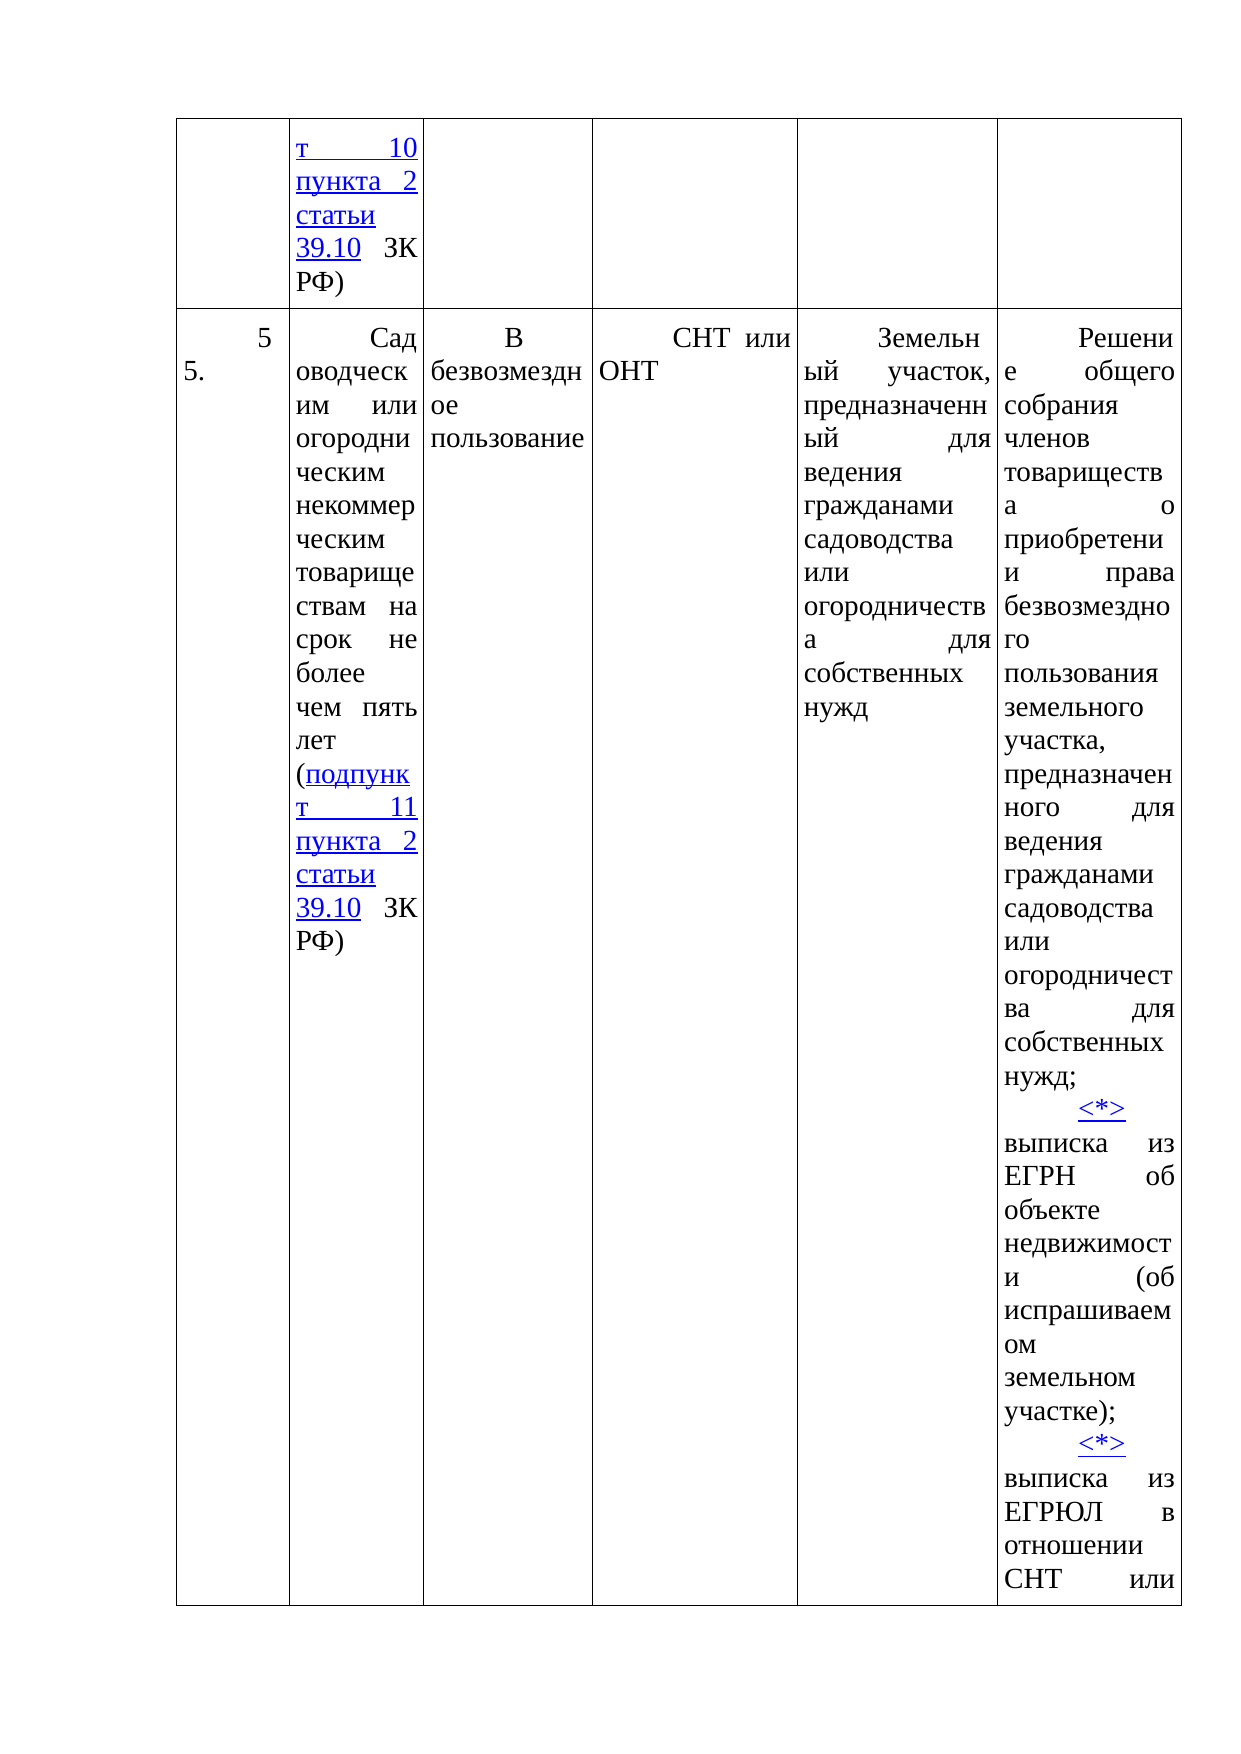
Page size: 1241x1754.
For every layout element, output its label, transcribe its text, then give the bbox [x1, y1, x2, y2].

table_cell 55. [177, 309, 289, 1605]
table_cell т 10 пункта 2 статьи 39.10 ЗК РФ) [290, 119, 423, 308]
table_cell Садоводческим или огородническим некоммерческим товариществам на срок не более чем пять лет (подпункт 11 пункта 2 статьи 39.10 ЗК РФ) [290, 309, 423, 1605]
table_cell [798, 119, 997, 308]
table_cell СНТ или ОНТ [593, 309, 797, 1605]
table_cell [424, 119, 592, 308]
table_cell В безвозмездное пользование [424, 309, 592, 1605]
table_cell [593, 119, 797, 308]
table_cell Решение общего собрания членов товарищества о приобретении права безвозмездного пользования земельного участка, предназначенного для ведения гражданами садоводства или огородничества для собственных нужд; <*> выписка из ЕГРН об объекте недвижимости (об испрашиваемом земельном участке); <*> выписка из ЕГРЮЛ в отношении СНТ или [998, 309, 1181, 1605]
table_cell Земельный участок, предназначенный для ведения гражданами садоводства или огородничества для собственных нужд [798, 309, 997, 1605]
table_cell [177, 119, 289, 308]
table_cell [998, 119, 1181, 308]
